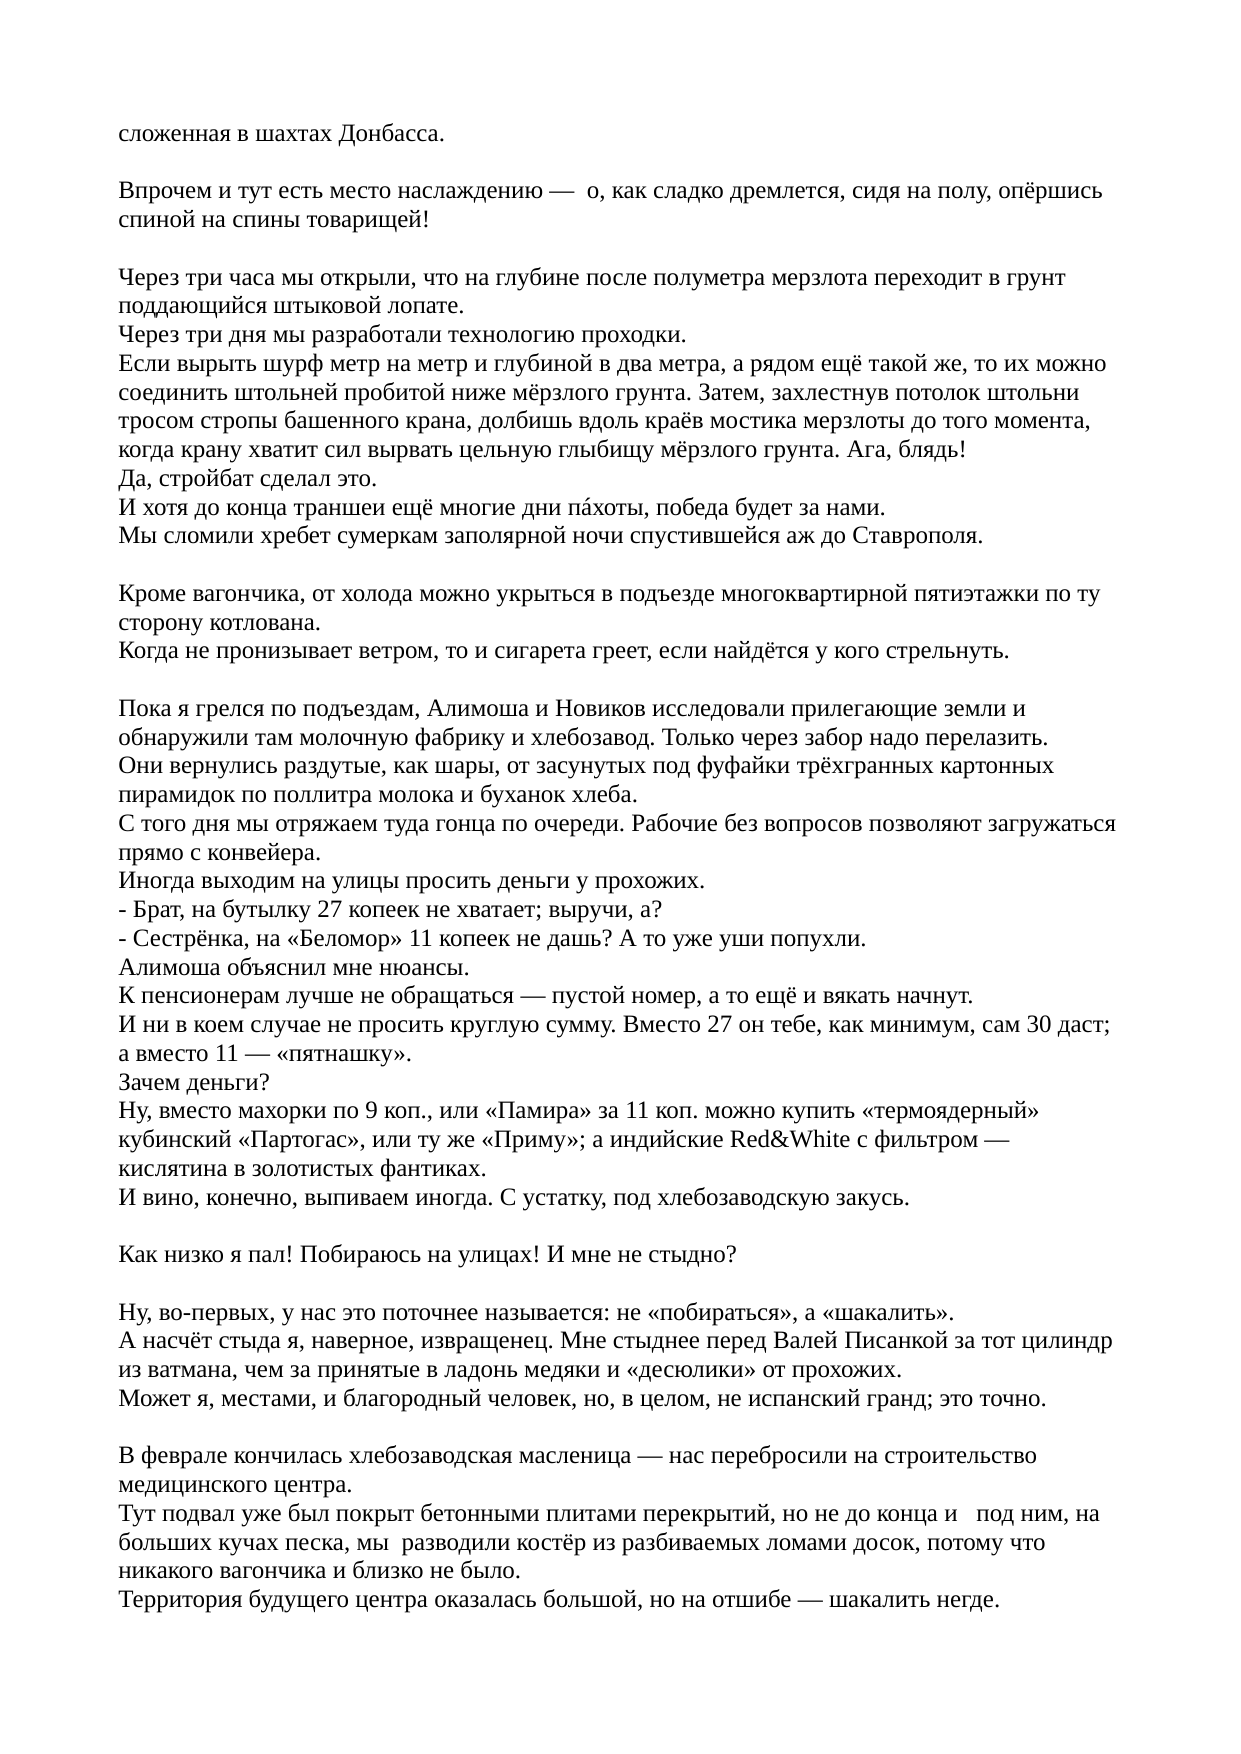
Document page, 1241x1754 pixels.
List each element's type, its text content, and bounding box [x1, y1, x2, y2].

text Как низко я пал! Побираюсь на улицах! И мне не стыдно? [118, 1239, 1122, 1268]
text Они вернулись раздутые, как шары, от засунутых под фуфайки трёхгранных картонных пирамидок по поллитра молока и буханок хлеба. [118, 751, 1122, 808]
text Иногда выходим на улицы просить деньги у прохожих. [118, 866, 1122, 894]
text Алимоша объяснил мне нюансы. [118, 952, 1122, 981]
text Впрочем и тут есть место наслаждению — о, как сладко дремлется, сидя на полу, опёршись спиной на спины товарищей! [118, 176, 1122, 233]
text К пенсионерам лучше не обращаться — пустой номер, а то ещё и вякать начнут. [118, 981, 1122, 1009]
text Через три часа мы открыли, что на глубине после полуметра мерзлота переходит в грунт поддающийся штыковой лопате. [118, 262, 1122, 319]
text И хотя до конца траншеи ещё многие дни пáхоты, победа будет за нами. [118, 492, 1122, 521]
text Ну, вместо махорки по 9 коп., или «Памира» за 11 коп. можно купить «термоядерный» кубинский «Партогас», или ту же «Приму»; а индийские Red&White с фильтром — кислятина в золотистых фантиках. [118, 1096, 1122, 1182]
text Может я, местами, и благородный человек, но, в целом, не испанский гранд; это точно. [118, 1383, 1122, 1412]
text Кроме вагончика, от холода можно укрыться в подъезде многоквартирной пятиэтажки по ту сторону котлована. [118, 578, 1122, 636]
text В феврале кончилась хлебозаводская масленица — нас перебросили на строительство медицинского центра. [118, 1441, 1122, 1498]
text А насчёт стыда я, наверное, извращенец. Мне стыднее перед Валей Писанкой за тот цилиндр из ватмана, чем за принятые в ладонь медяки и «десюлики» от прохожих. [118, 1326, 1122, 1383]
text Зачем деньги? [118, 1067, 1122, 1096]
text - Брат, на бутылку 27 копеек не хватает; выручи, а? [118, 894, 1122, 923]
text И ни в коем случае не просить круглую сумму. Вместо 27 он тебе, как минимум, сам 30 даст; а вместо 11 — «пятнашку». [118, 1009, 1122, 1067]
text сложенная в шахтах Донбасса. [118, 118, 1122, 147]
text Мы сломили хребет сумеркам заполярной ночи спустившейся аж до Ставрополя. [118, 521, 1122, 549]
text Пока я грелся по подъездам, Алимоша и Новиков исследовали прилегающие земли и обнаружили там молочную фабрику и хлебозавод. Только через забор надо перелазить. [118, 693, 1122, 751]
text Территория будущего центра оказалась большой, но на отшибе — шакалить негде. [118, 1584, 1122, 1613]
text - Сестрёнка, на «Беломор» 11 копеек не дашь? А то уже уши попухли. [118, 923, 1122, 952]
text Если вырыть шурф метр на метр и глубиной в два метра, а рядом ещё такой же, то их можно соединить штольней пробитой ниже мёрзлого грунта. Затем, захлестнув потолок штольни тросом стропы башенного крана, долбишь вдоль краёв мостика мерзлоты до того момента, когда крану хватит сил вырвать цельную глыбищу мёрзлого грунта. Ага, блядь! [118, 348, 1122, 463]
text Тут подвал уже был покрыт бетонными плитами перекрытий, но не до конца и под ним, на больших кучах песка, мы разводили костёр из разбиваемых ломами досок, потому что никакого вагончика и близко не было. [118, 1498, 1122, 1584]
text С того дня мы отряжаем туда гонца по очереди. Рабочие без вопросов позволяют загружаться прямо с конвейера. [118, 808, 1122, 866]
text Ну, во-первых, у нас это поточнее называется: не «побираться», а «шакалить». [118, 1297, 1122, 1326]
text Через три дня мы разработали технологию проходки. [118, 319, 1122, 348]
text Когда не пронизывает ветром, то и сигарета греет, если найдётся у кого стрельнуть. [118, 636, 1122, 664]
text И вино, конечно, выпиваем иногда. С устатку, под хлебозаводскую закусь. [118, 1182, 1122, 1211]
text Да, стройбат сделал это. [118, 463, 1122, 492]
